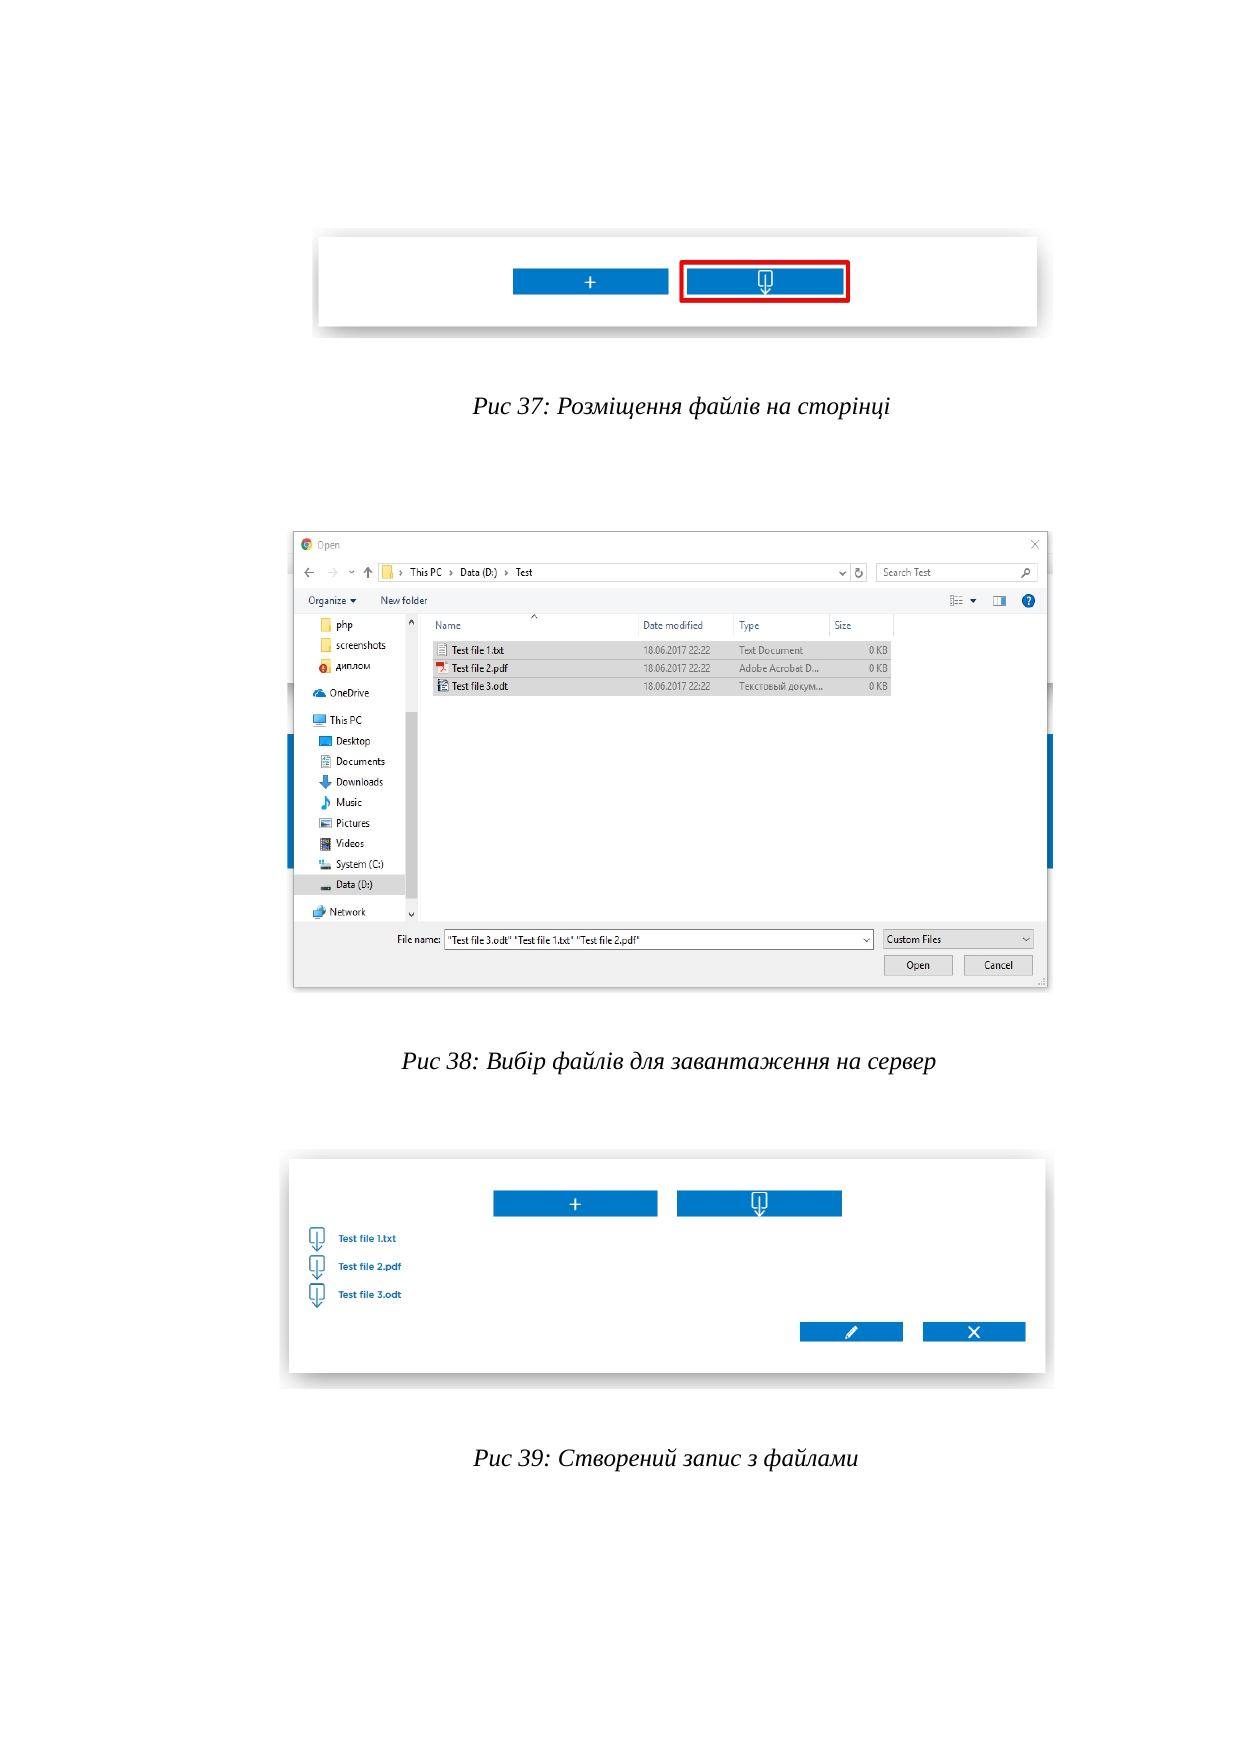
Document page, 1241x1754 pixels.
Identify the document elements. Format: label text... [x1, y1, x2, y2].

picture [312, 228, 1053, 338]
text Рис 38: Вибір файлів для завантаження на сервер [261, 1046, 1079, 1075]
picture [287, 531, 1053, 993]
text Рис 39: Створений запис з файлами [257, 1443, 1076, 1472]
picture [279, 1149, 1055, 1389]
text Рис 37: Розміщення файлів на сторінці [273, 391, 1092, 420]
